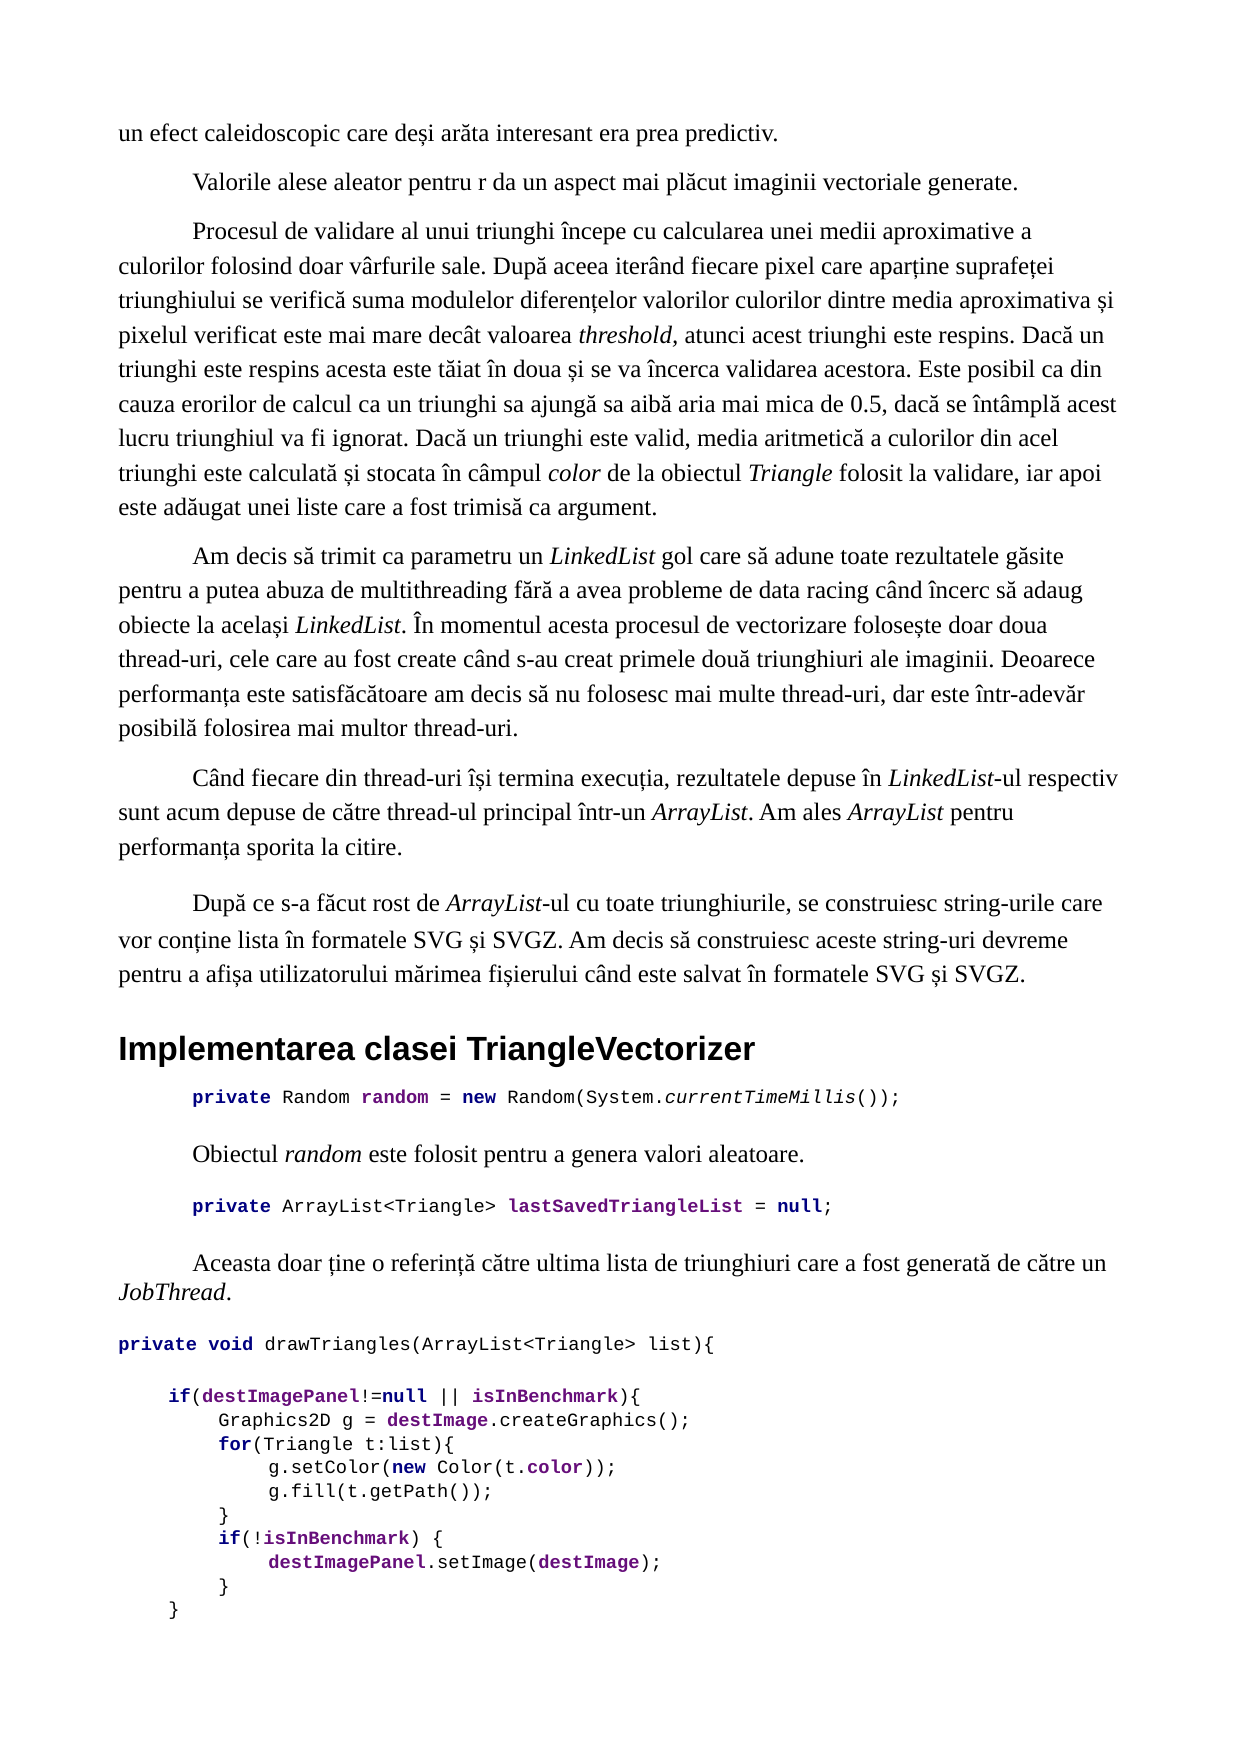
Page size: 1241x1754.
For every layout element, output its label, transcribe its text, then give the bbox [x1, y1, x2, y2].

text if(!isInBenchmark) { [118, 1527, 1122, 1551]
text Când fiecare din thread-uri își termina execuția, rezultatele depuse în LinkedList-ul respectiv sunt acum depuse de către thread-ul principal într-un ArrayList. Am ales ArrayList pentru performanța sporita la citire. [118, 763, 1122, 860]
text g.setColor(new Color(t.color)); [118, 1456, 1122, 1480]
text După ce s-a făcut rost de ArrayList-ul cu toate triunghiurile, se construiesc string-urile care vor conține lista în formatele SVG și SVGZ. Am decis să construiesc aceste string-uri devreme pentru a afișa utilizatorului mărimea fișierului când este salvat în formatele SVG și SVGZ. [118, 881, 1122, 988]
text private ArrayList<Triangle> lastSavedTriangleList = null; [118, 1197, 1122, 1218]
text Procesul de validare al unui triunghi începe cu calcularea unei medii aproximative a culorilor folosind doar vârfurile sale. După aceea iterând fiecare pixel care aparține suprafeței triunghiului se verifică suma modulelor diferențelor valorilor culorilor dintre media aproximativa și pixelul verificat este mai mare decât valoarea threshold, atunci acest triunghi este respins. Dacă un triunghi este respins acesta este tăiat în doua și se va încerca validarea acestora. Este posibil ca din cauza erorilor de calcul ca un triunghi sa ajungă sa aibă aria mai mica de 0.5, dacă se întâmplă acest lucru triunghiul va fi ignorat. Dacă un triunghi este valid, media aritmetică a culorilor din acel triunghi este calculată și stocata în câmpul color de la obiectul Triangle folosit la validare, iar apoi este adăugat unei liste care a fost trimisă ca argument. [118, 216, 1122, 521]
subtitle Implementarea clasei TriangleVectorizer [118, 1029, 1122, 1068]
text private Random random = new Random(System.currentTimeMillis()); [118, 1080, 1122, 1109]
text Aceasta doar ține o referință către ultima lista de triunghiuri care a fost generată de către un JobThread. [118, 1248, 1122, 1305]
text } [118, 1504, 1122, 1527]
text Obiectul random este folosit pentru a genera valori aleatoare. [118, 1139, 1122, 1168]
text destImagePanel.setImage(destImage); [118, 1551, 1122, 1575]
text un efect caleidoscopic care deși arăta interesant era prea predictiv. [118, 118, 1122, 147]
text Am decis să trimit ca parametru un LinkedList gol care să adune toate rezultatele găsite pentru a putea abuza de multithreading fără a avea probleme de data racing când încerc să adaug obiecte la același LinkedList. În momentul acesta procesul de vectorizare folosește doar doua thread-uri, cele care au fost create când s-au creat primele două triunghiuri ale imaginii. Deoarece performanța este satisfăcătoare am decis să nu folosesc mai multe thread-uri, dar este într-adevăr posibilă folosirea mai multor thread-uri. [118, 541, 1122, 742]
text for(Triangle t:list){ [118, 1433, 1122, 1456]
text if(destImagePanel!=null || isInBenchmark){ [118, 1386, 1122, 1409]
text } [118, 1575, 1122, 1598]
text private void drawTriangles(ArrayList<Triangle> list){ [118, 1335, 1122, 1356]
text Valorile alese aleator pentru r da un aspect mai plăcut imaginii vectoriale generate. [118, 167, 1122, 196]
text g.fill(t.getPath()); [118, 1480, 1122, 1504]
text Graphics2D g = destImage.createGraphics(); [118, 1409, 1122, 1433]
text } [118, 1598, 1122, 1622]
